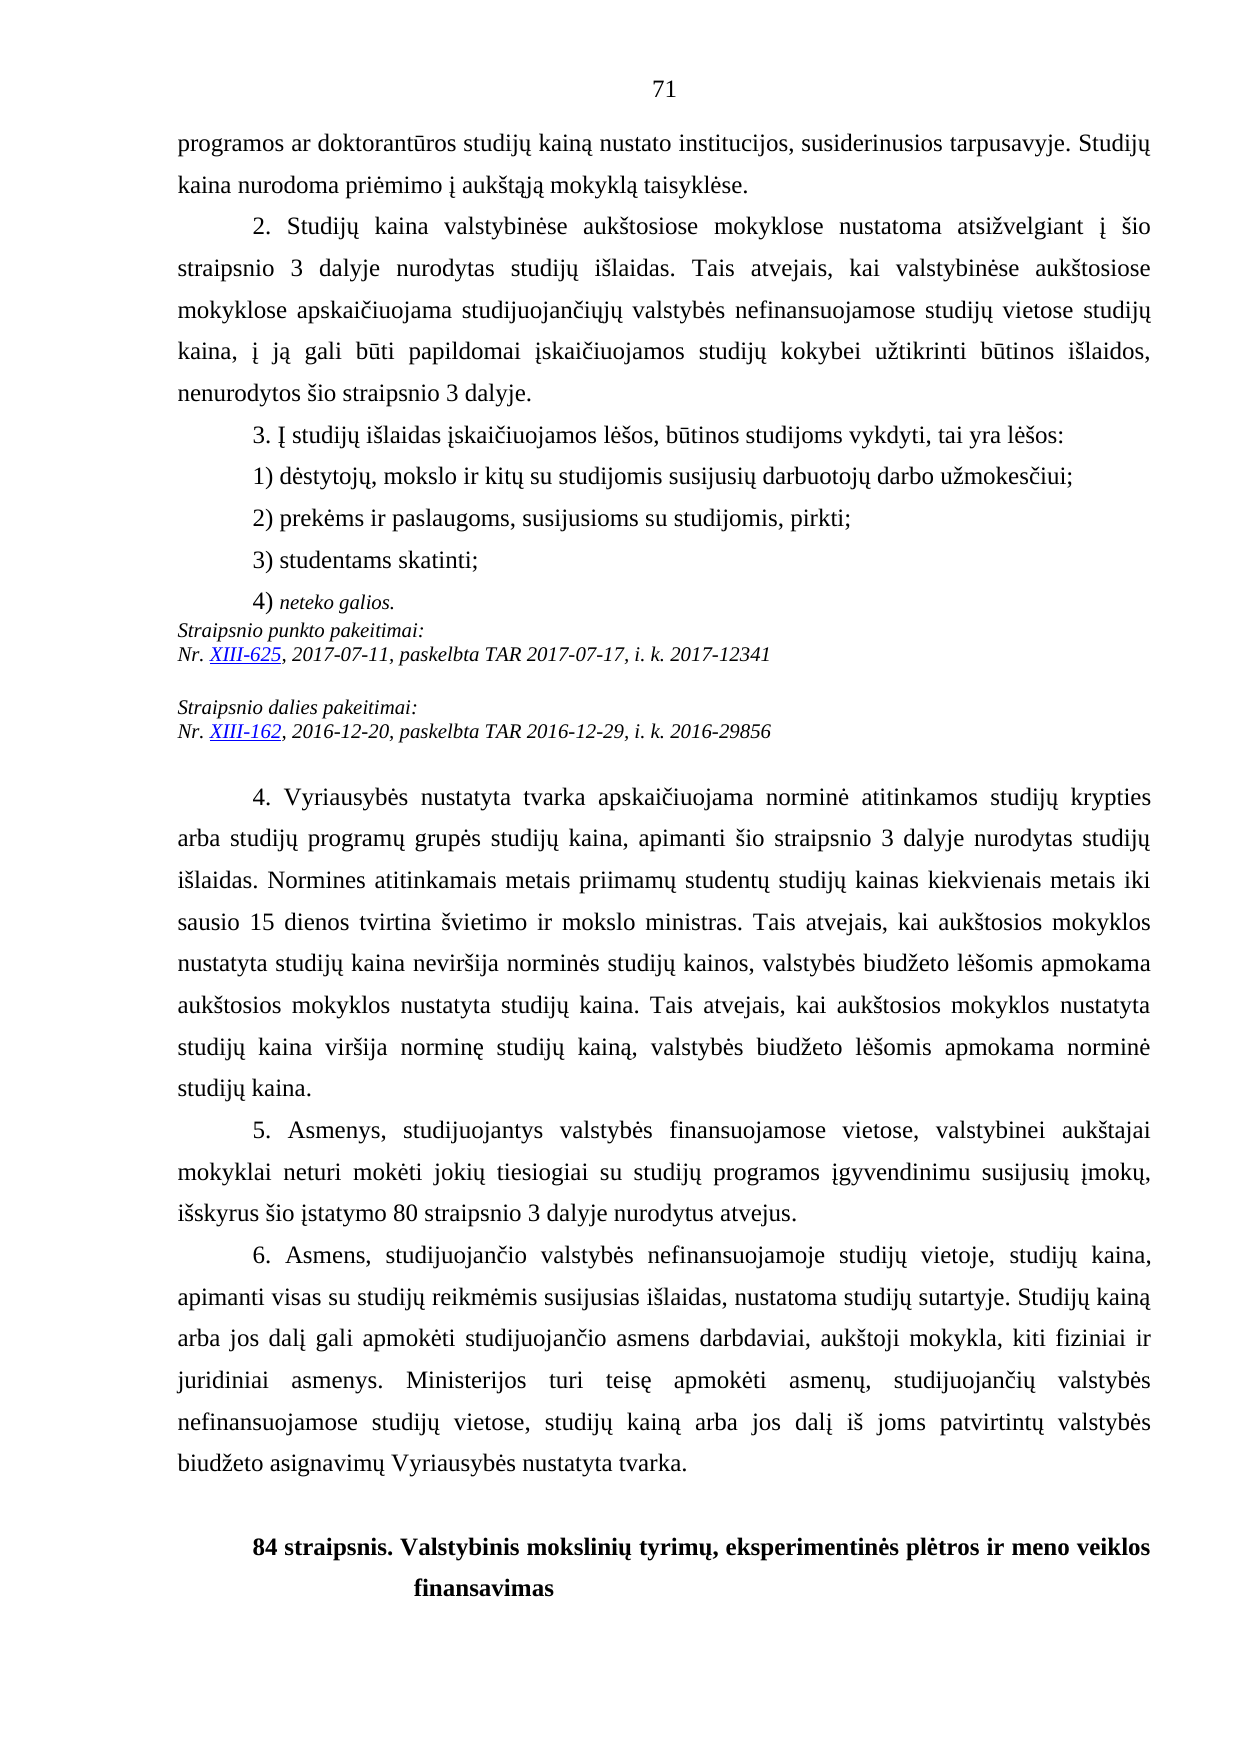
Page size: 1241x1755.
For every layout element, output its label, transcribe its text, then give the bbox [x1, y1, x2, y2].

text 1) dėstytojų, mokslo ir kitų su studijomis susijusių darbuotojų darbo užmokesčiui; [177, 451, 1152, 493]
text 5. Asmenys, studijuojantys valstybės finansuojamose vietose, valstybinei aukštajai mokyklai neturi mokėti jokių tiesiogiai su studijų programos įgyvendinimu susijusių įmokų, išskyrus šio įstatymo 80 straipsnio 3 dalyje nurodytus atvejus. [177, 1105, 1152, 1230]
text 4. Vyriausybės nustatyta tvarka apskaičiuojama norminė atitinkamos studijų krypties arba studijų programų grupės studijų kaina, apimanti šio straipsnio 3 dalyje nurodytas studijų išlaidas. Normines atitinkamais metais priimamų studentų studijų kainas kiekvienais metais iki sausio 15 dienos tvirtina švietimo ir mokslo ministras. Tais atvejais, kai aukštosios mokyklos nustatyta studijų kaina neviršija norminės studijų kainos, valstybės biudžeto lėšomis apmokama aukštosios mokyklos nustatyta studijų kaina. Tais atvejais, kai aukštosios mokyklos nustatyta studijų kaina viršija norminę studijų kainą, valstybės biudžeto lėšomis apmokama norminė studijų kaina. [177, 772, 1152, 1105]
text Straipsnio dalies pakeitimai: [177, 695, 1152, 719]
text Nr. XIII-162, 2016-12-20, paskelbta TAR 2016-12-29, i. k. 2016-29856 [177, 719, 1152, 743]
text Straipsnio punkto pakeitimai: [177, 618, 1152, 642]
text 4) neteko galios. [177, 576, 1152, 618]
text programos ar doktorantūros studijų kainą nustato institucijos, susiderinusios tarpusavyje. Studijų kaina nurodoma priėmimo į aukštąją mokyklą taisyklėse. [177, 118, 1152, 201]
text 2) prekėms ir paslaugoms, susijusioms su studijomis, pirkti; [177, 493, 1152, 535]
text 84 straipsnis. Valstybinis mokslinių tyrimų, eksperimentinės plėtros ir meno veiklos finansavimas [252, 1522, 1152, 1605]
text 3. Į studijų išlaidas įskaičiuojamos lėšos, būtinos studijoms vykdyti, tai yra lėšos: [177, 410, 1152, 451]
text 3) studentams skatinti; [177, 535, 1152, 576]
text Nr. XIII-625, 2017-07-11, paskelbta TAR 2017-07-17, i. k. 2017-12341 [177, 642, 1152, 666]
text 6. Asmens, studijuojančio valstybės nefinansuojamoje studijų vietoje, studijų kaina, apimanti visas su studijų reikmėmis susijusias išlaidas, nustatoma studijų sutartyje. Studijų kainą arba jos dalį gali apmokėti studijuojančio asmens darbdaviai, aukštoji mokykla, kiti fiziniai ir juridiniai asmenys. Ministerijos turi teisę apmokėti asmenų, studijuojančių valstybės nefinansuojamose studijų vietose, studijų kainą arba jos dalį iš joms patvirtintų valstybės biudžeto asignavimų Vyriausybės nustatyta tvarka. [177, 1230, 1152, 1480]
text 2. Studijų kaina valstybinėse aukštosiose mokyklose nustatoma atsižvelgiant į šio straipsnio 3 dalyje nurodytas studijų išlaidas. Tais atvejais, kai valstybinėse aukštosiose mokyklose apskaičiuojama studijuojančiųjų valstybės nefinansuojamose studijų vietose studijų kaina, į ją gali būti papildomai įskaičiuojamos studijų kokybei užtikrinti būtinos išlaidos, nenurodytos šio straipsnio 3 dalyje. [177, 201, 1152, 410]
